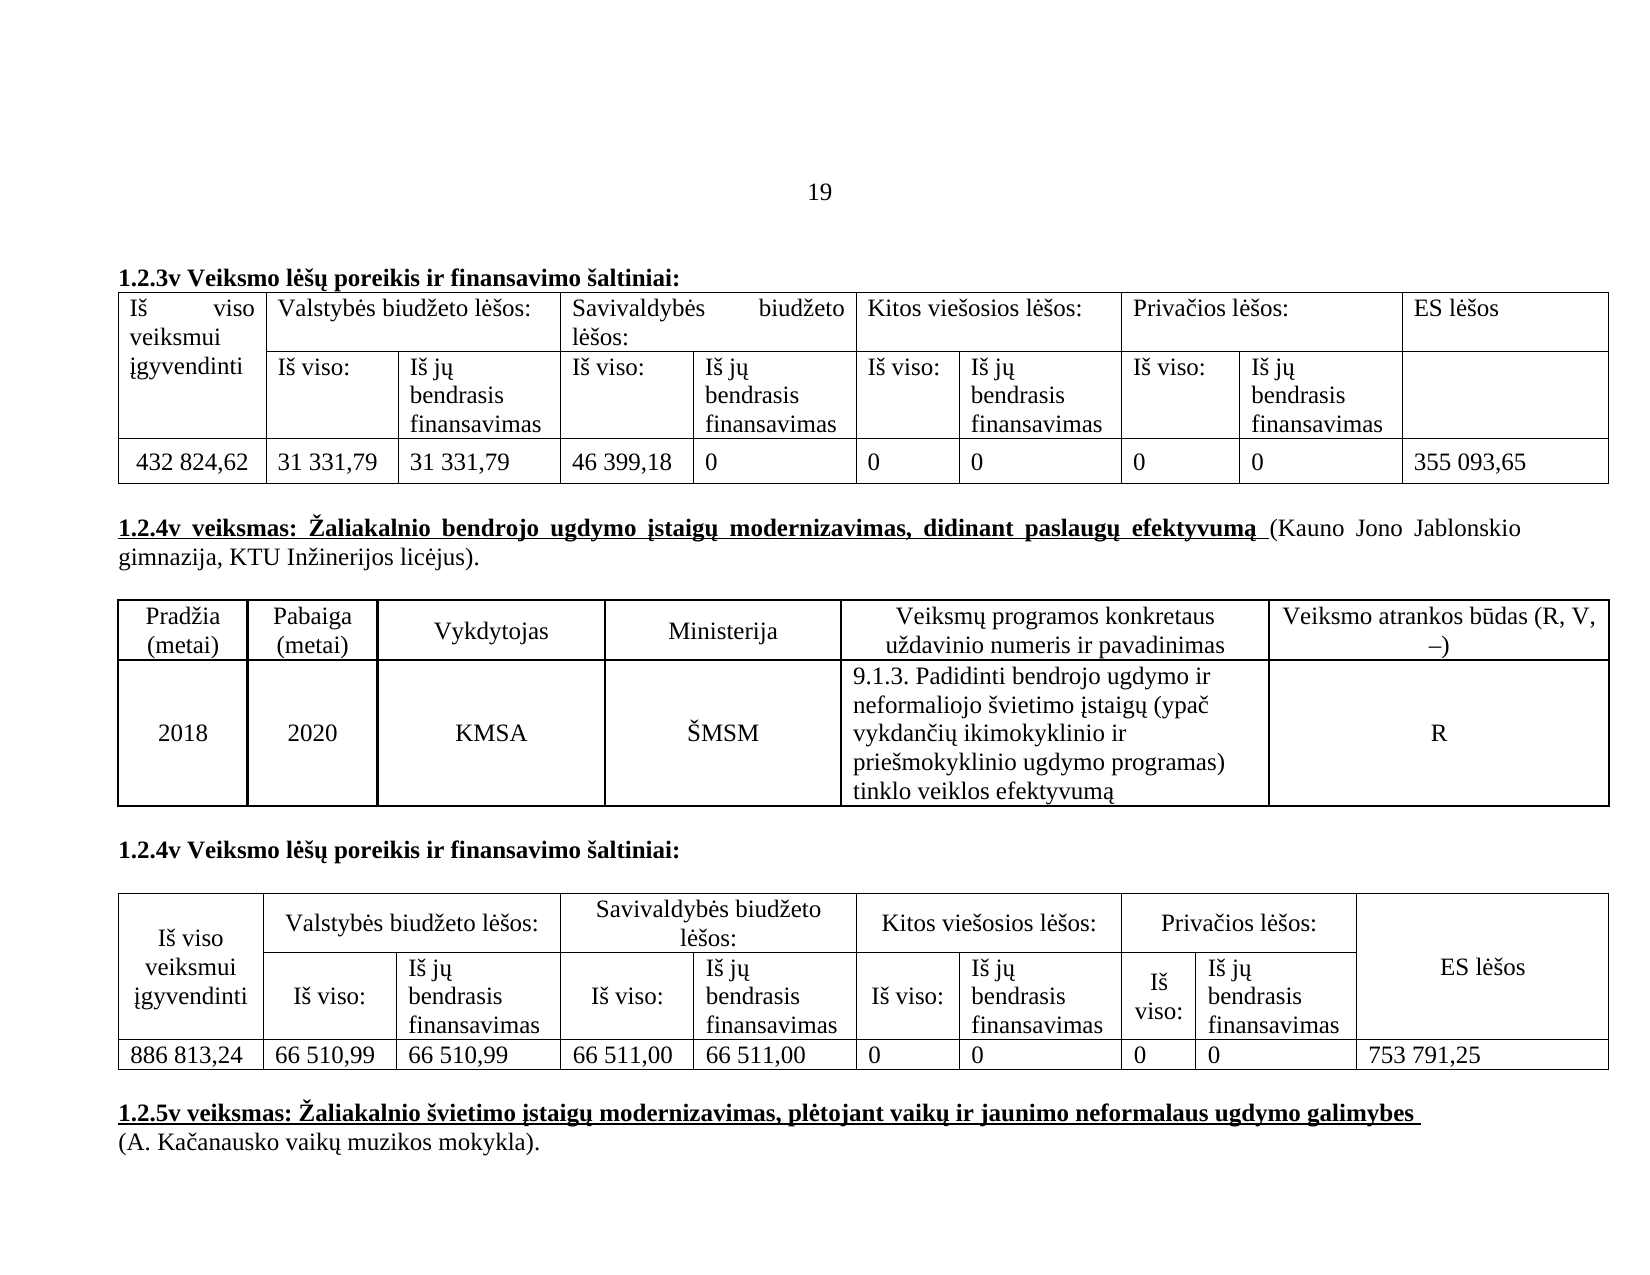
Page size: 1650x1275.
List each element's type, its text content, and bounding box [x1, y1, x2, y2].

table_header Pabaiga (metai) [249, 601, 376, 659]
table_header Kitos viešosios lėšos: [857, 293, 1121, 351]
table_cell Iš viso: [857, 953, 959, 1039]
table_cell 0 [1122, 1040, 1195, 1069]
table_cell 0 [1196, 1040, 1356, 1069]
table_header ES lėšos [1403, 293, 1608, 351]
table_header Iš viso veiksmui įgyvendinti [119, 293, 266, 438]
table_cell ŠMSM [606, 661, 840, 805]
table_cell 2020 [249, 661, 376, 805]
table_cell 46 399,18 [561, 439, 693, 483]
table_cell Iš viso: [561, 352, 693, 438]
table_cell Iš viso: [1122, 953, 1195, 1039]
table_cell Iš jų bendrasis finansavimas [399, 352, 560, 438]
text 1.2.4v Veiksmo lėšų poreikis ir finansavimo šaltiniai: [118, 836, 1521, 864]
table_cell 0 [960, 439, 1121, 483]
table_header ES lėšos [1357, 894, 1608, 1039]
table_cell 432 824,62 [119, 439, 266, 483]
table_cell 66 510,99 [264, 1040, 396, 1069]
table_cell 753 791,25 [1357, 1040, 1608, 1069]
table_header Pradžia (metai) [119, 601, 246, 659]
table_cell Iš jų bendrasis finansavimas [1240, 352, 1402, 438]
table_cell 0 [1122, 439, 1239, 483]
table_cell Iš viso: [561, 953, 693, 1039]
table_cell [1403, 352, 1608, 438]
table_cell 0 [857, 1040, 959, 1069]
table_cell 355 093,65 [1403, 439, 1608, 483]
table_cell 0 [694, 439, 856, 483]
table_cell 31 331,79 [267, 439, 398, 483]
table_header Savivaldybės biudžeto lėšos: [561, 293, 856, 351]
table_header Privačios lėšos: [1122, 894, 1356, 952]
table_cell Iš jų bendrasis finansavimas [960, 352, 1121, 438]
table_cell Iš viso: [264, 953, 396, 1039]
text 1.2.3v Veiksmo lėšų poreikis ir finansavimo šaltiniai: [118, 263, 1521, 292]
table_cell 2018 [119, 661, 246, 805]
table_header Veiksmų programos konkretaus uždavinio numeris ir pavadinimas [842, 601, 1268, 659]
table_header Valstybės biudžeto lėšos: [264, 894, 560, 952]
table_cell 886 813,24 [119, 1040, 263, 1069]
table_cell KMSA [379, 661, 604, 805]
table_header Valstybės biudžeto lėšos: [267, 293, 560, 351]
table_cell 31 331,79 [399, 439, 560, 483]
table_header Privačios lėšos: [1122, 293, 1402, 351]
table_cell Iš viso: [1122, 352, 1239, 438]
table_cell 0 [857, 439, 959, 483]
table_cell 0 [1240, 439, 1402, 483]
table_cell 66 511,00 [561, 1040, 693, 1069]
table_cell Iš jų bendrasis finansavimas [960, 953, 1121, 1039]
table_cell 9.1.3. Padidinti bendrojo ugdymo ir neformaliojo švietimo įstaigų (ypač vykdančių ikimokyklinio ir priešmokyklinio ugdymo programas) tinklo veiklos efektyvumą [842, 661, 1268, 805]
table_cell Iš jų bendrasis finansavimas [1196, 953, 1356, 1039]
table_header Ministerija [606, 601, 840, 659]
table_header Veiksmo atrankos būdas (R, V, –) [1270, 601, 1608, 659]
table_cell Iš jų bendrasis finansavimas [397, 953, 560, 1039]
table_cell Iš viso: [267, 352, 398, 438]
table_cell 66 510,99 [397, 1040, 560, 1069]
table_header Savivaldybės biudžeto lėšos: [561, 894, 856, 952]
table_header Vykdytojas [379, 601, 604, 659]
table_cell R [1270, 661, 1608, 805]
table_cell Iš jų bendrasis finansavimas [694, 352, 856, 438]
table_cell Iš jų bendrasis finansavimas [694, 953, 856, 1039]
table_header Iš viso veiksmui įgyvendinti [119, 894, 263, 1039]
text 1.2.4v veiksmas: Žaliakalnio bendrojo ugdymo įstaigų modernizavimas, didinant paslaugų efektyvumą (Kauno Jono Jablonskio gimnazija, KTU Inžinerijos licėjus). [118, 513, 1521, 571]
table_header Kitos viešosios lėšos: [857, 894, 1121, 952]
table_cell 66 511,00 [694, 1040, 856, 1069]
table_cell Iš viso: [857, 352, 959, 438]
text 1.2.5v veiksmas: Žaliakalnio švietimo įstaigų modernizavimas, plėtojant vaikų ir jaunimo neformalaus ugdymo galimybes (A. Kačanausko vaikų muzikos mokykla). [118, 1098, 1521, 1156]
table_cell 0 [960, 1040, 1121, 1069]
